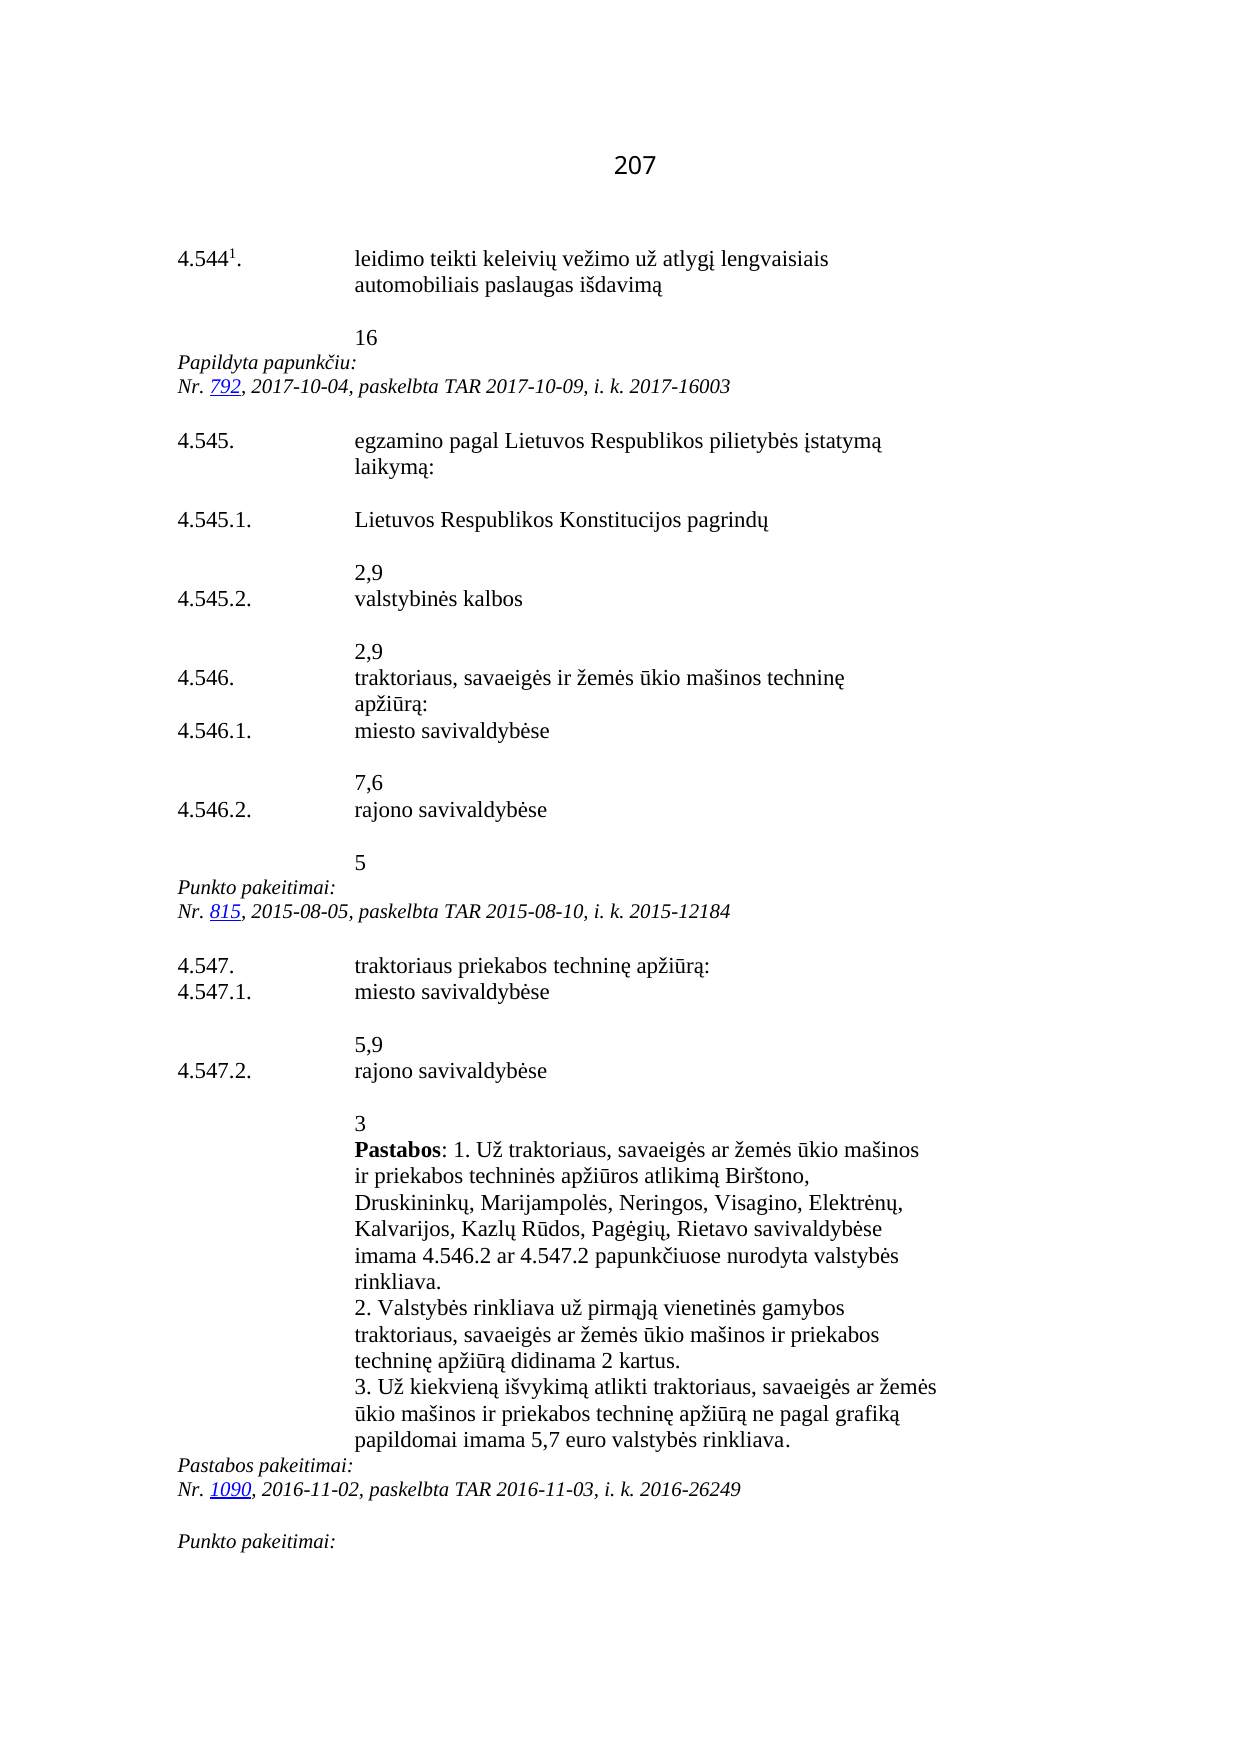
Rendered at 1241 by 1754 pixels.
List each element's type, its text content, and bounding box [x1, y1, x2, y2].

text 3. Už kiekvieną išvykimą atlikti traktoriaus, savaeigės ar žemės [354, 1373, 945, 1400]
text techninę apžiūrą didinama 2 kartus. [354, 1347, 945, 1373]
text Pastabos: 1. Už traktoriaus, savaeigės ar žemės ūkio mašinos [354, 1136, 945, 1163]
text ir priekabos techninės apžiūros atlikimą Birštono, [354, 1163, 945, 1189]
text 4.546.1. miesto savivaldybėse 7,6 [177, 717, 945, 796]
text 4.546.2. rajono savivaldybėse 5 [177, 796, 945, 875]
text traktoriaus, savaeigės ar žemės ūkio mašinos ir priekabos [354, 1321, 945, 1347]
text Punkto pakeitimai: [177, 875, 1093, 899]
text 2. Valstybės rinkliava už pirmąją vienetinės gamybos [354, 1294, 945, 1321]
text 4.547.1. miesto savivaldybėse 5,9 [177, 978, 945, 1057]
text ūkio mašinos ir priekabos techninę apžiūrą ne pagal grafiką [354, 1400, 945, 1426]
text rinkliava. [354, 1268, 945, 1294]
text apžiūrą: [354, 690, 945, 717]
text papildomai imama 5,7 euro valstybės rinkliava. [354, 1426, 945, 1452]
text Druskininkų, Marijampolės, Neringos, Visagino, Elektrėnų, [354, 1189, 945, 1215]
text 4.545.2. valstybinės kalbos 2,9 [177, 585, 945, 664]
text automobiliais paslaugas išdavimą 16 [354, 271, 945, 350]
text Nr. 815, 2015-08-05, paskelbta TAR 2015-08-10, i. k. 2015-12184 [177, 899, 1093, 923]
text 4.545. egzamino pagal Lietuvos Respublikos pilietybės įstatymą laikymą: [177, 427, 945, 506]
text Kalvarijos, Kazlų Rūdos, Pagėgių, Rietavo savivaldybėse [354, 1215, 945, 1242]
text Papildyta papunkčiu: [177, 350, 1093, 374]
text Nr. 1090, 2016-11-02, paskelbta TAR 2016-11-03, i. k. 2016-26249 [177, 1477, 1093, 1501]
text Nr. 792, 2017-10-04, paskelbta TAR 2017-10-09, i. k. 2017-16003 [177, 374, 1093, 398]
text Pastabos pakeitimai: [177, 1452, 1093, 1477]
text 4.546. traktoriaus, savaeigės ir žemės ūkio mašinos techninę [177, 664, 945, 690]
text Punkto pakeitimai: [177, 1529, 1093, 1553]
text 4.545.1. Lietuvos Respublikos Konstitucijos pagrindų 2,9 [177, 506, 945, 585]
text 4.547. traktoriaus priekabos techninę apžiūrą: [177, 952, 945, 978]
text imama 4.546.2 ar 4.547.2 papunkčiuose nurodyta valstybės [354, 1242, 945, 1268]
text 4.5441. leidimo teikti keleivių vežimo už atlygį lengvaisiais [177, 244, 945, 271]
text 4.547.2. rajono savivaldybėse 3 [177, 1057, 945, 1136]
